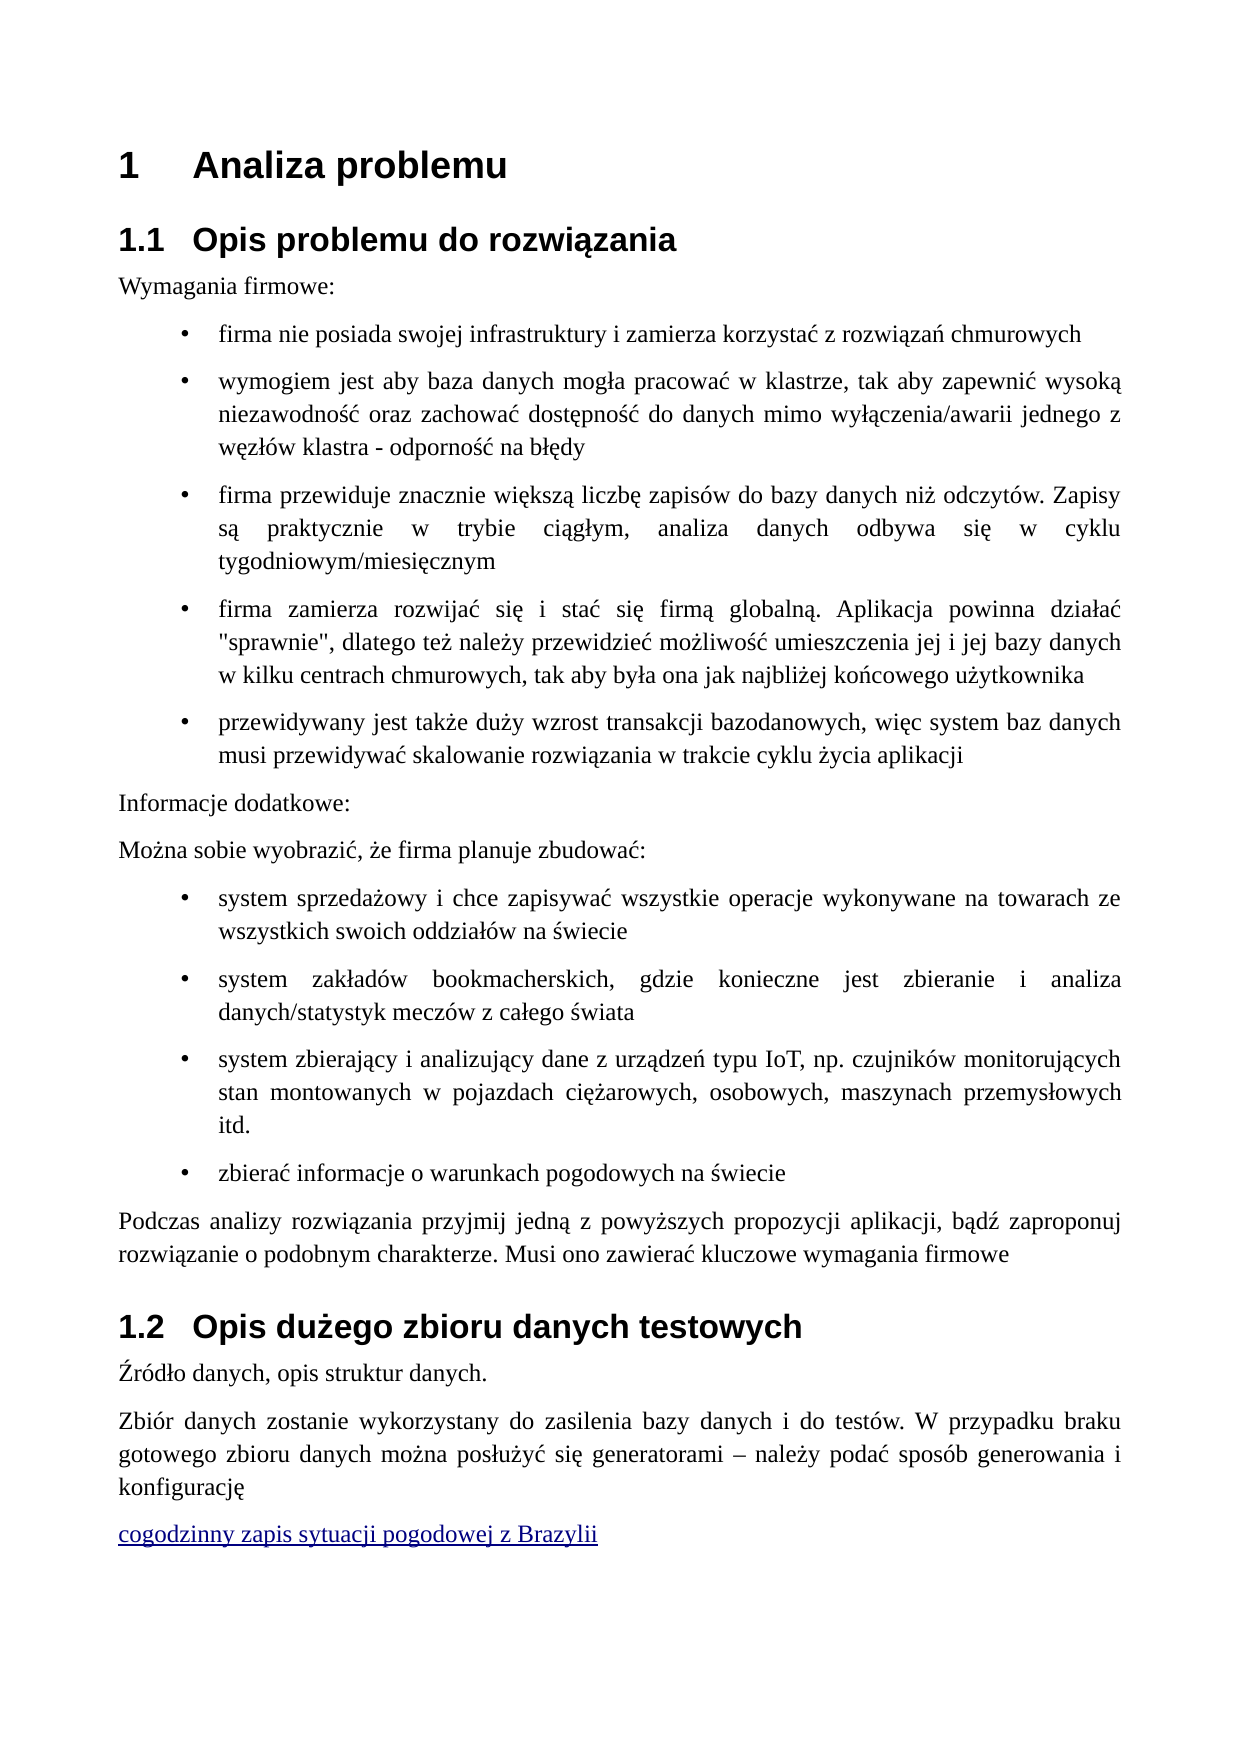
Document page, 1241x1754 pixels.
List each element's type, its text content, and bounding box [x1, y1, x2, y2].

list system zbierający i analizujący dane z urządzeń typu IoT, np. czujników monitorujących stan montowanych w pojazdach ciężarowych, osobowych, maszynach przemysłowych itd. [181, 1044, 1122, 1139]
text cogodzinny zapis sytuacji pogodowej z Brazylii [118, 1519, 1122, 1548]
list firma przewiduje znacznie większą liczbę zapisów do bazy danych niż odczytów. Zapisy są praktycznie w trybie ciągłym, analiza danych odbywa się w cyklu tygodniowym/miesięcznym [181, 480, 1122, 575]
list przewidywany jest także duży wzrost transakcji bazodanowych, więc system baz danych musi przewidywać skalowanie rozwiązania w trakcie cyklu życia aplikacji [181, 707, 1122, 769]
list system zakładów bookmacherskich, gdzie konieczne jest zbieranie i analiza danych/statystyk meczów z całego świata [181, 964, 1122, 1026]
text Podczas analizy rozwiązania przyjmij jedną z powyższych propozycji aplikacji, bądź zaproponuj rozwiązanie o podobnym charakterze. Musi ono zawierać kluczowe wymagania firmowe [118, 1206, 1122, 1267]
text Informacje dodatkowe: [118, 788, 1122, 817]
list firma nie posiada swojej infrastruktury i zamierza korzystać z rozwiązań chmurowych [181, 319, 1122, 348]
list wymogiem jest aby baza danych mogła pracować w klastrze, tak aby zapewnić wysoką niezawodność oraz zachować dostępność do danych mimo wyłączenia/awarii jednego z węzłów klastra - odporność na błędy [181, 366, 1122, 461]
list zbierać informacje o warunkach pogodowych na świecie [181, 1158, 1122, 1187]
text Wymagania firmowe: [118, 271, 1122, 300]
text Można sobie wyobrazić, że firma planuje zbudować: [118, 836, 1122, 864]
list firma zamierza rozwijać się i stać się firmą globalną. Aplikacja powinna działać "sprawnie", dlatego też należy przewidzieć możliwość umieszczenia jej i jej bazy danych w kilku centrach chmurowych, tak aby była ona jak najbliżej końcowego użytkownika [181, 594, 1122, 688]
subtitle Analiza problemu [118, 143, 1122, 187]
subtitle Opis problemu do rozwiązania [118, 220, 1122, 259]
text Zbiór danych zostanie wykorzystany do zasilenia bazy danych i do testów. W przypadku braku gotowego zbioru danych można posłużyć się generatorami – należy podać sposób generowania i konfigurację [118, 1406, 1122, 1501]
list system sprzedażowy i chce zapisywać wszystkie operacje wykonywane na towarach ze wszystkich swoich oddziałów na świecie [181, 883, 1122, 945]
subtitle Opis dużego zbioru danych testowych [118, 1307, 1122, 1346]
text Źródło danych, opis struktur danych. [118, 1358, 1122, 1387]
